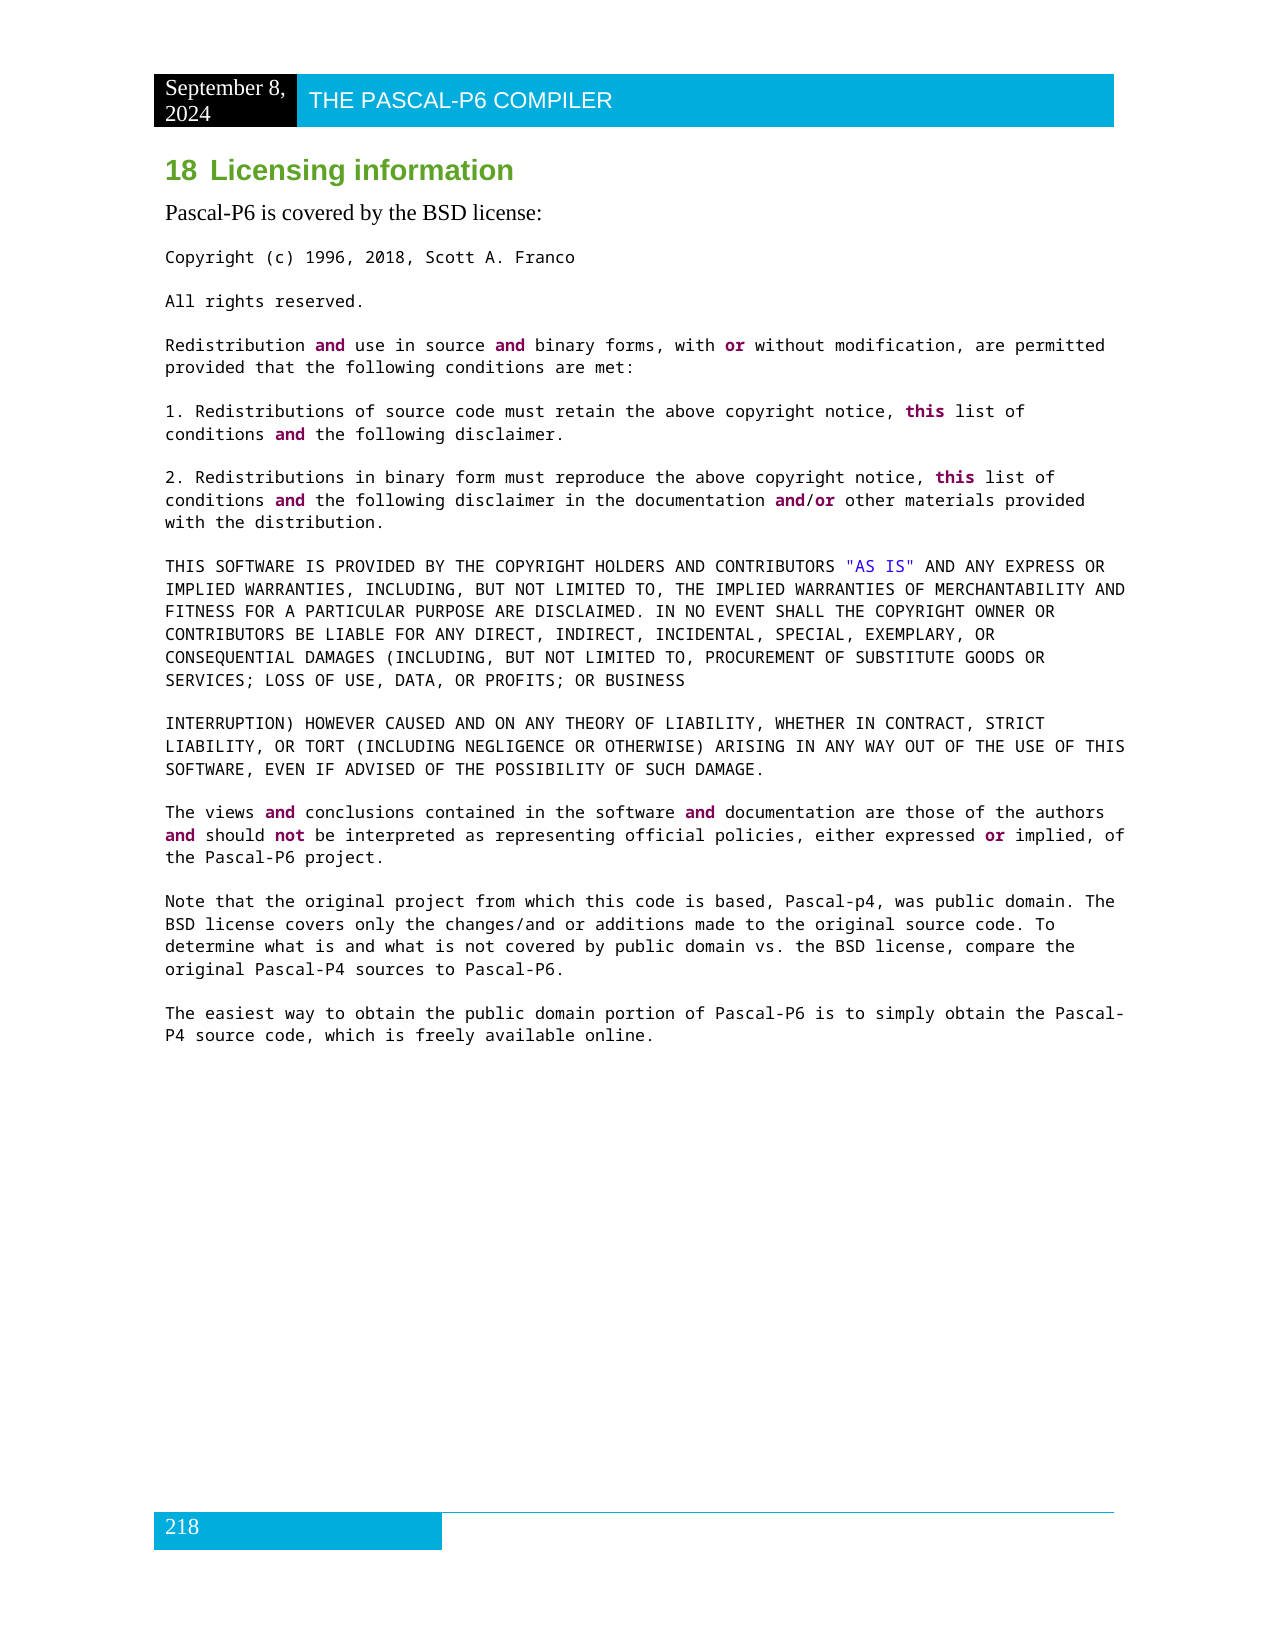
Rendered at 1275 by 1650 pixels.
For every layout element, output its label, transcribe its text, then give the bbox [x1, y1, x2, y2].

text Copyright (c) 1996, 2018, Scott A. Franco [165, 246, 1125, 269]
text Redistribution and use in source and binary forms, with or without modification, are permitted provided that the following conditions are met: [165, 333, 1125, 379]
text INTERRUPTION) HOWEVER CAUSED AND ON ANY THEORY OF LIABILITY, WHETHER IN CONTRACT, STRICT LIABILITY, OR TORT (INCLUDING NEGLIGENCE OR OTHERWISE) ARISING IN ANY WAY OUT OF THE USE OF THIS SOFTWARE, EVEN IF ADVISED OF THE POSSIBILITY OF SUCH DAMAGE. [165, 712, 1125, 780]
text The views and conclusions contained in the software and documentation are those of the authors and should not be interpreted as representing official policies, either expressed or implied, of the Pascal-P6 project. [165, 801, 1125, 869]
text Pascal-P6 is covered by the BSD license: [165, 199, 1125, 225]
text The easiest way to obtain the public domain portion of Pascal-P6 is to simply obtain the Pascal-P4 source code, which is freely available online. [165, 1001, 1125, 1047]
text 2. Redistributions in binary form must reproduce the above copyright notice, this list of conditions and the following disclaimer in the documentation and/or other materials provided with the distribution. [165, 466, 1125, 534]
text All rights reserved. [165, 290, 1125, 312]
text THIS SOFTWARE IS PROVIDED BY THE COPYRIGHT HOLDERS AND CONTRIBUTORS "AS IS" AND ANY EXPRESS OR IMPLIED WARRANTIES, INCLUDING, BUT NOT LIMITED TO, THE IMPLIED WARRANTIES OF MERCHANTABILITY AND FITNESS FOR A PARTICULAR PURPOSE ARE DISCLAIMED. IN NO EVENT SHALL THE COPYRIGHT OWNER OR CONTRIBUTORS BE LIABLE FOR ANY DIRECT, INDIRECT, INCIDENTAL, SPECIAL, EXEMPLARY, OR CONSEQUENTIAL DAMAGES (INCLUDING, BUT NOT LIMITED TO, PROCUREMENT OF SUBSTITUTE GOODS OR SERVICES; LOSS OF USE, DATA, OR PROFITS; OR BUSINESS [165, 555, 1125, 691]
text 1. Redistributions of source code must retain the above copyright notice, this list of conditions and the following disclaimer. [165, 399, 1125, 445]
text Note that the original project from which this code is based, Pascal-p4, was public domain. The BSD license covers only the changes/and or additions made to the original source code. To determine what is and what is not covered by public domain vs. the BSD license, compare the original Pascal-P4 sources to Pascal-P6. [165, 890, 1125, 981]
subtitle Licensing information [165, 153, 1125, 186]
